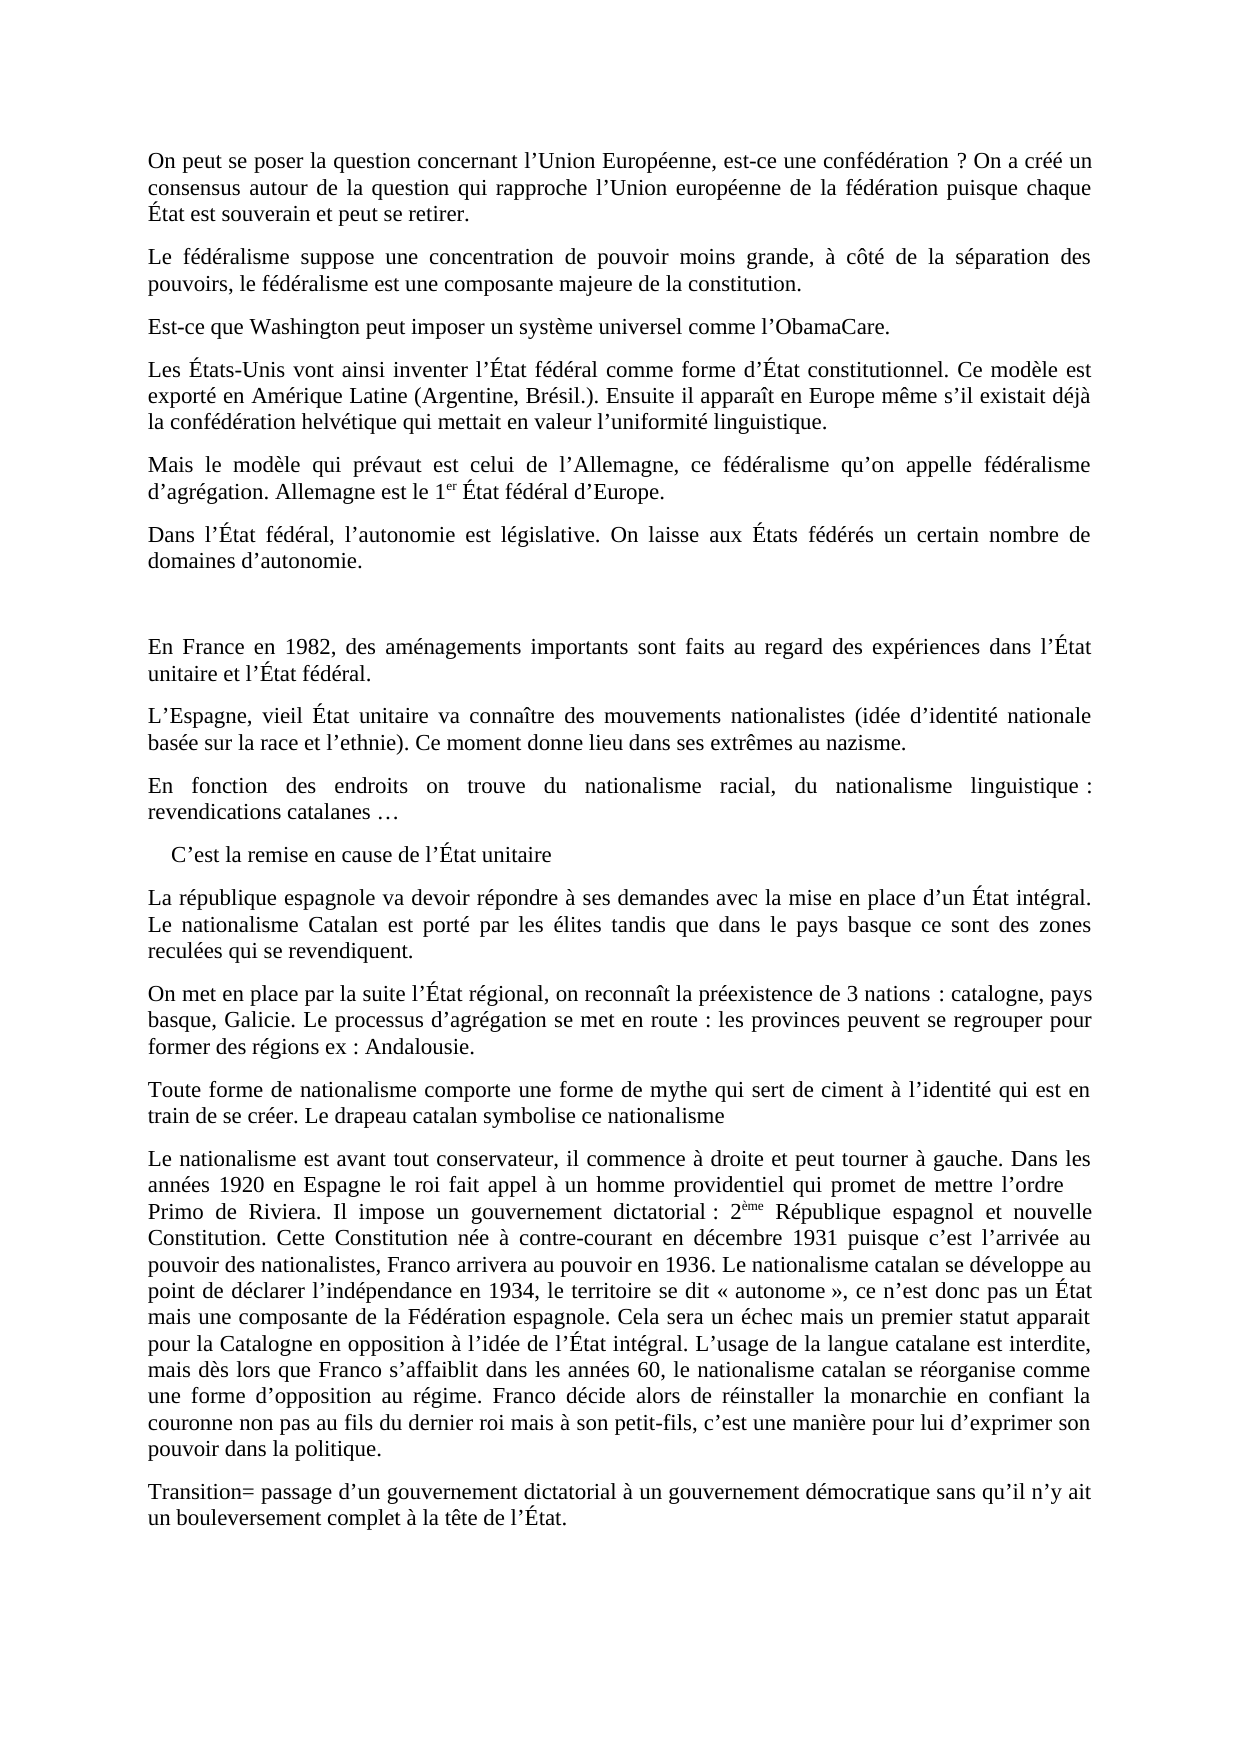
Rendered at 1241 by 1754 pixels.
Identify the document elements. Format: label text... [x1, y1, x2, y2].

text Le nationalisme est avant tout conservateur, il commence à droite et peut tourner à gauche. Dans les années 1920 en Espagne le roi fait appel à un homme providentiel qui promet de mettre l’ordre  Primo de Riviera. Il impose un gouvernement dictatorial : 2ème République espagnol et nouvelle Constitution. Cette Constitution née à contre-courant en décembre 1931 puisque c’est l’arrivée au pouvoir des nationalistes, Franco arrivera au pouvoir en 1936. Le nationalisme catalan se développe au point de déclarer l’indépendance en 1934, le territoire se dit « autonome », ce n’est donc pas un État mais une composante de la Fédération espagnole. Cela sera un échec mais un premier statut apparait pour la Catalogne en opposition à l’idée de l’État intégral. L’usage de la langue catalane est interdite, mais dès lors que Franco s’affaiblit dans les années 60, le nationalisme catalan se réorganise comme une forme d’opposition au régime. Franco décide alors de réinstaller la monarchie en confiant la couronne non pas au fils du dernier roi mais à son petit-fils, c’est une manière pour lui d’exprimer son pouvoir dans la politique. [148, 1145, 1093, 1461]
text  C’est la remise en cause de l’État unitaire [148, 841, 1093, 868]
text L’Espagne, vieil État unitaire va connaître des mouvements nationalistes (idée d’identité nationale basée sur la race et l’ethnie). Ce moment donne lieu dans ses extrêmes au nazisme. [148, 703, 1093, 755]
text Les États-Unis vont ainsi inventer l’État fédéral comme forme d’État constitutionnel. Ce modèle est exporté en Amérique Latine (Argentine, Brésil.). Ensuite il apparaît en Europe même s’il existait déjà la confédération helvétique qui mettait en valeur l’uniformité linguistique. [148, 356, 1093, 435]
text La république espagnole va devoir répondre à ses demandes avec la mise en place d’un État intégral. Le nationalisme Catalan est porté par les élites tandis que dans le pays basque ce sont des zones reculées qui se revendiquent. [148, 884, 1093, 963]
text En fonction des endroits on trouve du nationalisme racial, du nationalisme linguistique : revendications catalanes … [148, 772, 1093, 825]
text Est-ce que Washington peut imposer un système universel comme l’ObamaCare. [148, 313, 1093, 339]
text En France en 1982, des aménagements importants sont faits au regard des expériences dans l’État unitaire et l’État fédéral. [148, 633, 1093, 686]
text Mais le modèle qui prévaut est celui de l’Allemagne, ce fédéralisme qu’on appelle fédéralisme d’agrégation. Allemagne est le 1er État fédéral d’Europe. [148, 451, 1093, 504]
text On peut se poser la question concernant l’Union Européenne, est-ce une confédération ? On a créé un consensus autour de la question qui rapproche l’Union européenne de la fédération puisque chaque État est souverain et peut se retirer. [148, 148, 1093, 227]
text Dans l’État fédéral, l’autonomie est législative. On laisse aux États fédérés un certain nombre de domaines d’autonomie. [148, 521, 1093, 573]
text Transition= passage d’un gouvernement dictatorial à un gouvernement démocratique sans qu’il n’y ait un bouleversement complet à la tête de l’État. [148, 1478, 1093, 1531]
text On met en place par la suite l’État régional, on reconnaît la préexistence de 3 nations : catalogne, pays basque, Galicie. Le processus d’agrégation se met en route : les provinces peuvent se regrouper pour former des régions ex : Andalousie. [148, 980, 1093, 1059]
text Toute forme de nationalisme comporte une forme de mythe qui sert de ciment à l’identité qui est en train de se créer. Le drapeau catalan symbolise ce nationalisme [148, 1076, 1093, 1128]
text Le fédéralisme suppose une concentration de pouvoir moins grande, à côté de la séparation des pouvoirs, le fédéralisme est une composante majeure de la constitution. [148, 243, 1093, 296]
